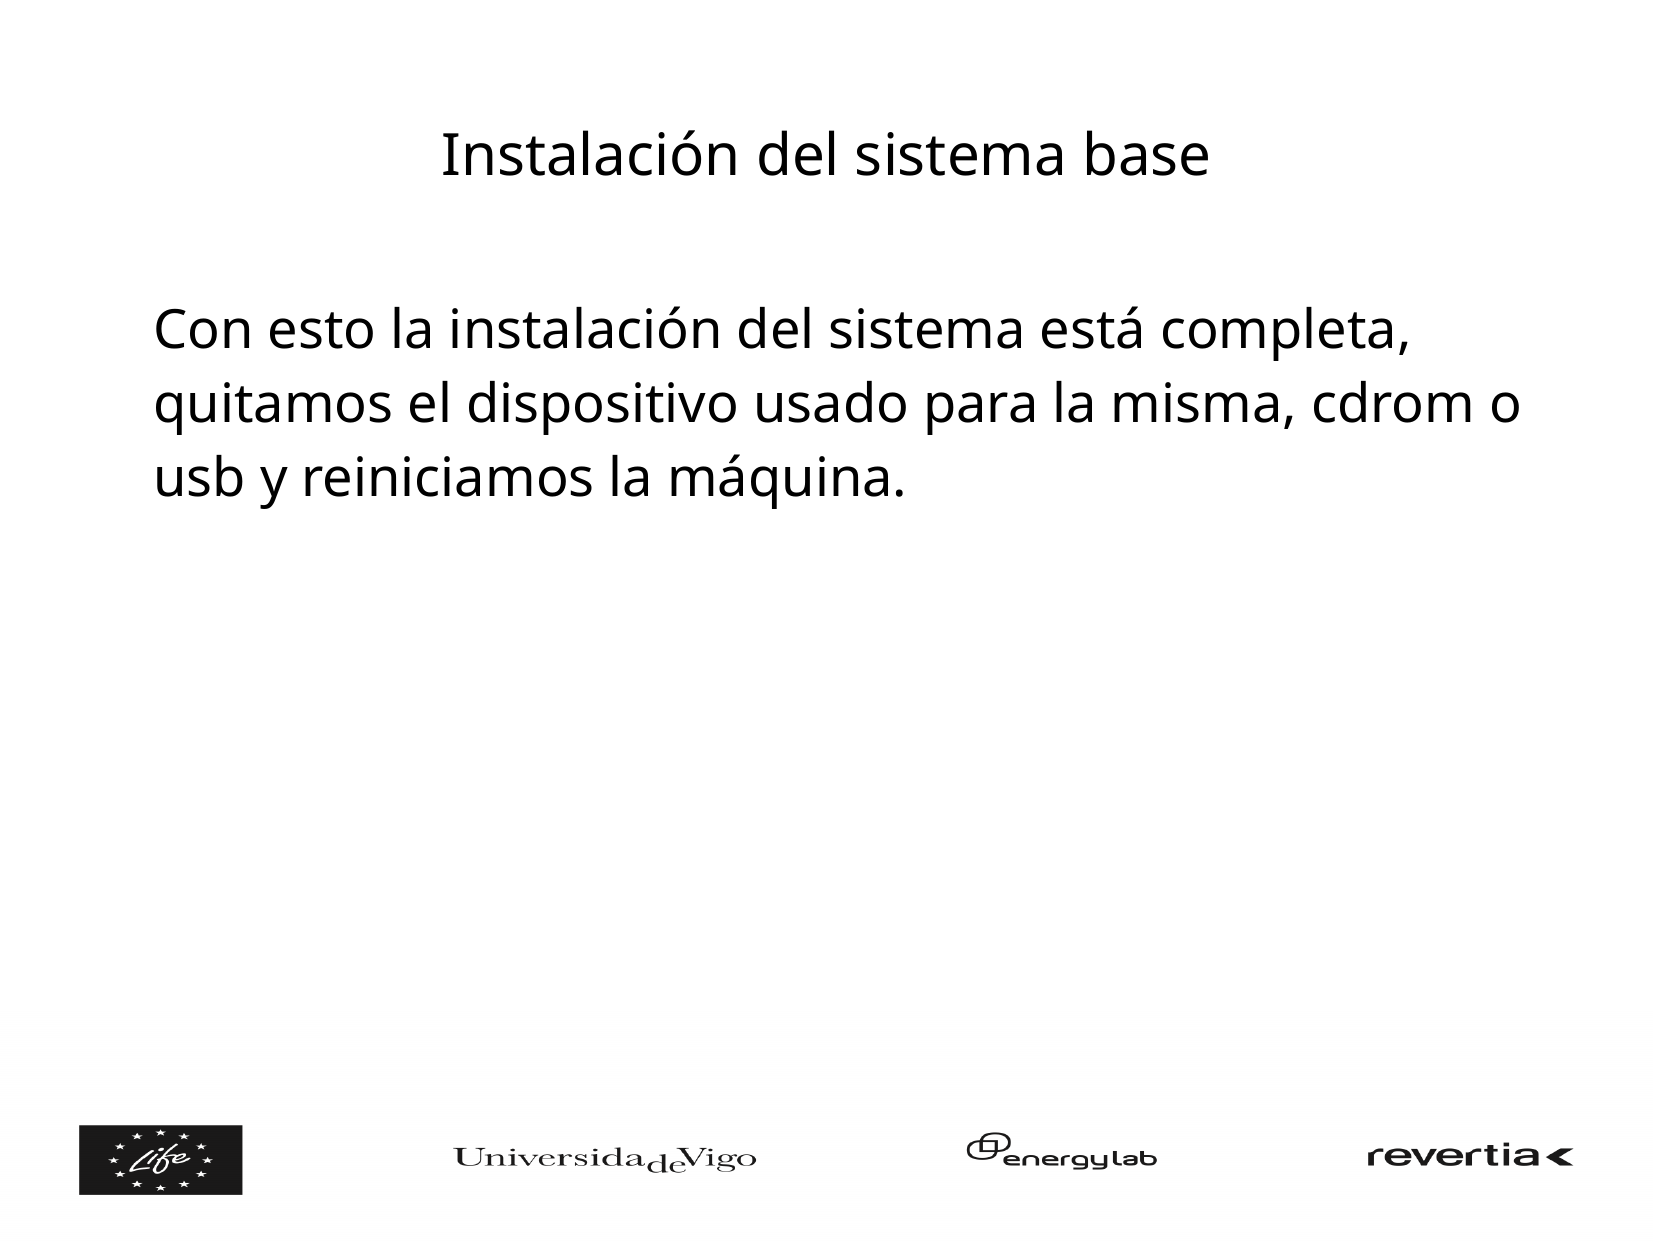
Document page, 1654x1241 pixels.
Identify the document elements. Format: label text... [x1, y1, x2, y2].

list Con esto la instalación del sistema está completa, quitamos el dispositivo usado para la misma, cdrom o usb y reiniciamos la máquina. [82, 290, 1571, 1010]
picture [0, 1009, 1654, 1241]
title Instalación del sistema base [82, 49, 1571, 257]
